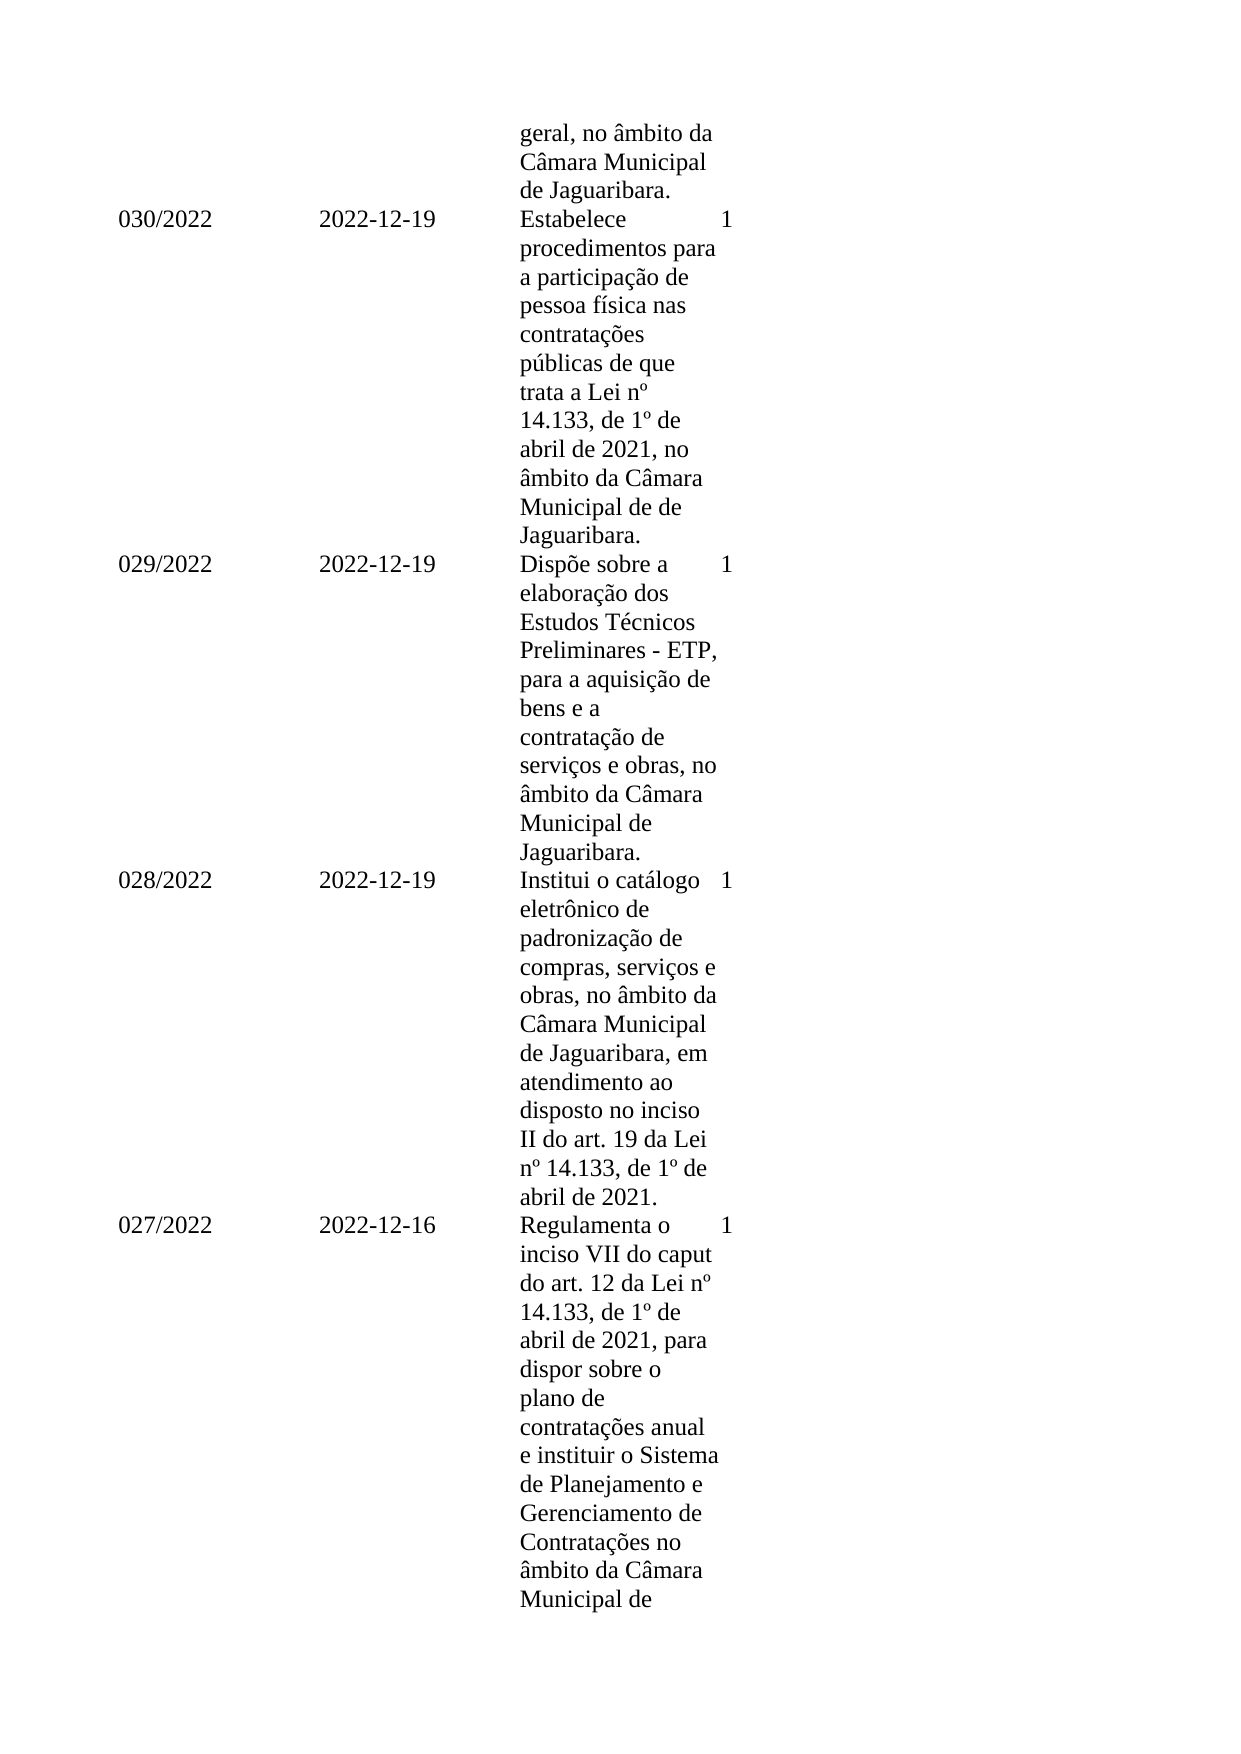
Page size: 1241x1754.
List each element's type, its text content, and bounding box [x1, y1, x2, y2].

table_cell 2022-12-19 [319, 549, 519, 866]
table_cell 027/2022 [118, 1211, 319, 1613]
table_cell [319, 118, 519, 204]
table_cell Institui o catálogo eletrônico de padronização de compras, serviços e obras, no âmbito da Câmara Municipal de Jaguaribara, em atendimento ao disposto no inciso II do art. 19 da Lei nº 14.133, de 1º de abril de 2021. [520, 866, 720, 1211]
table_cell 2022-12-19 [319, 866, 519, 1211]
table_cell 029/2022 [118, 549, 319, 866]
table_cell [921, 549, 1122, 866]
table_cell 1 [720, 866, 921, 1211]
table_cell 1 [720, 549, 921, 866]
table_cell 2022-12-19 [319, 204, 519, 549]
table_cell [118, 118, 319, 204]
table_cell 2022-12-16 [319, 1211, 519, 1613]
table_cell 030/2022 [118, 204, 319, 549]
table_cell Dispõe sobre a elaboração dos Estudos Técnicos Preliminares - ETP, para a aquisição de bens e a contratação de serviços e obras, no âmbito da Câmara Municipal de Jaguaribara. [520, 549, 720, 866]
table_cell [921, 1211, 1122, 1613]
table_cell Regulamenta o inciso VII do caput do art. 12 da Lei nº 14.133, de 1º de abril de 2021, para dispor sobre o plano de contratações anual e instituir o Sistema de Planejamento e Gerenciamento de Contratações no âmbito da Câmara Municipal de [520, 1211, 720, 1613]
table_cell [720, 118, 921, 204]
table_cell 1 [720, 1211, 921, 1613]
table_cell geral, no âmbito da Câmara Municipal de Jaguaribara. [520, 118, 720, 204]
table_cell [921, 118, 1122, 204]
table_cell [921, 204, 1122, 549]
table_cell Estabelece procedimentos para a participação de pessoa física nas contratações públicas de que trata a Lei nº 14.133, de 1º de abril de 2021, no âmbito da Câmara Municipal de de Jaguaribara. [520, 204, 720, 549]
table_cell [921, 866, 1122, 1211]
table_cell 1 [720, 204, 921, 549]
table_cell 028/2022 [118, 866, 319, 1211]
